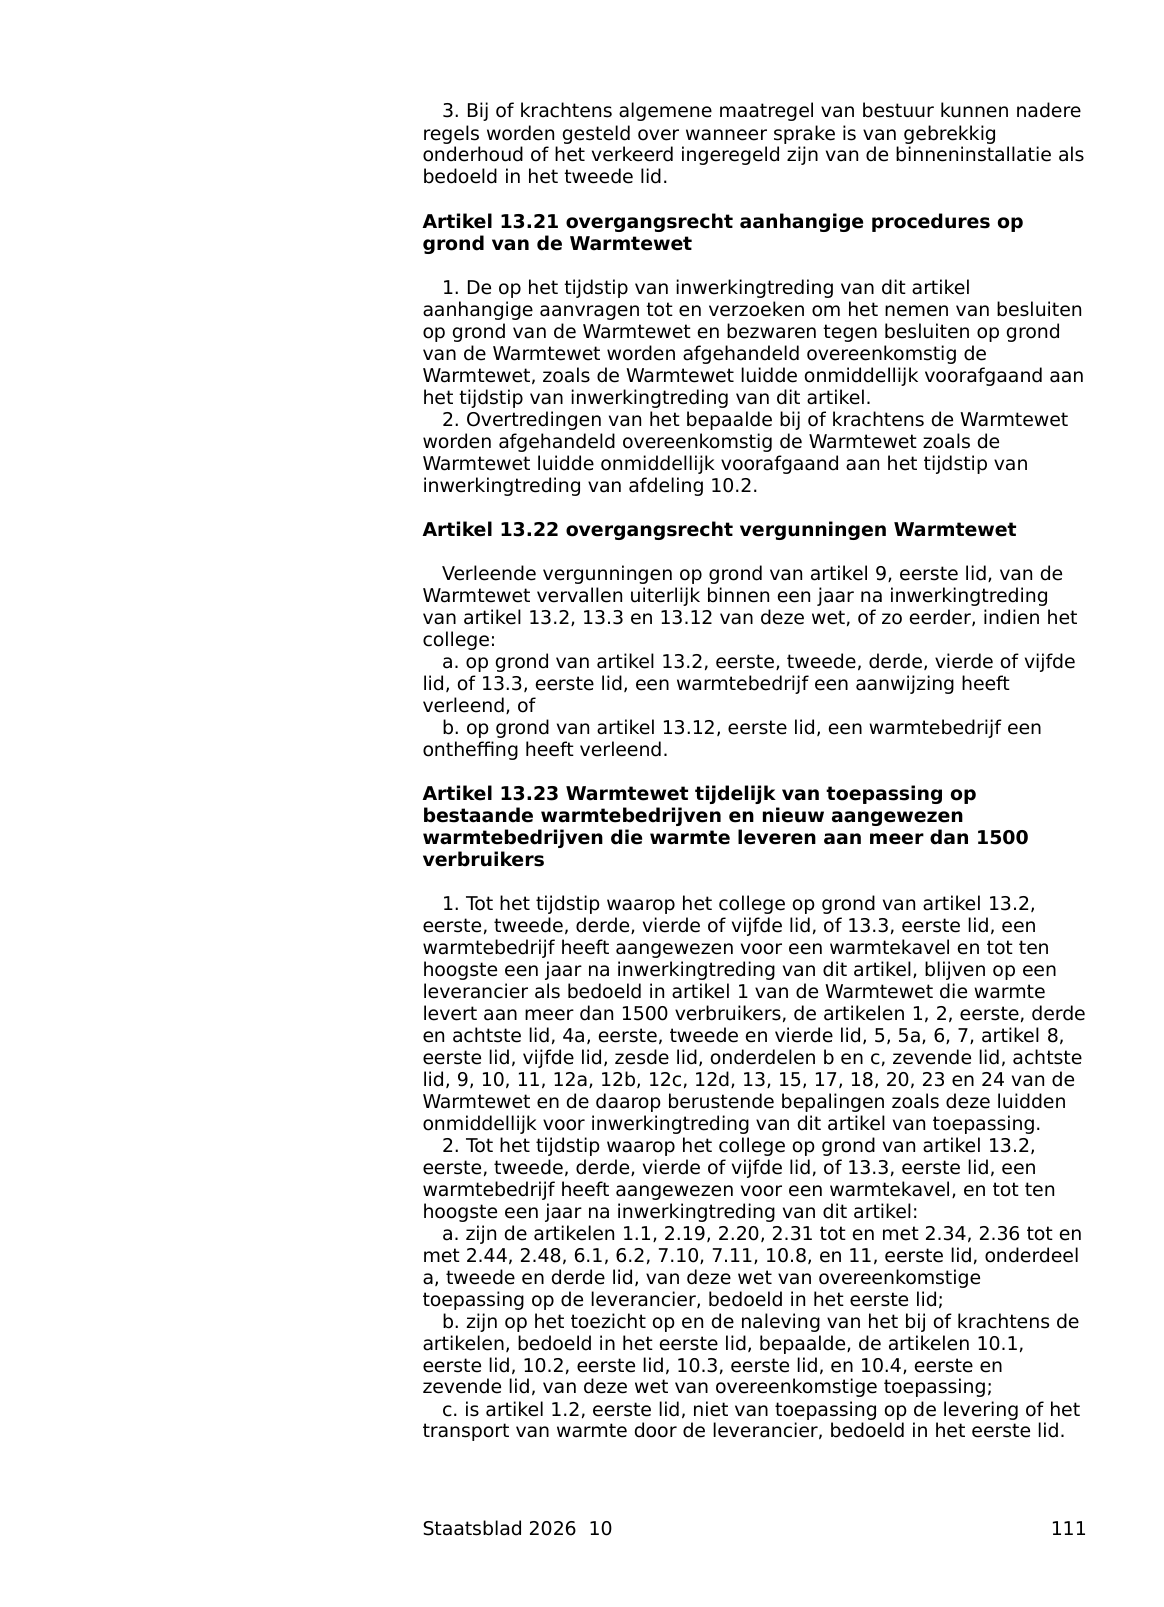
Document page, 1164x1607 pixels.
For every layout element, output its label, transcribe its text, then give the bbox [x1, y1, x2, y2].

text a. op grond van artikel 13.2, eerste, tweede, derde, vierde of vijfde lid, of 13.3, eerste lid, een warmtebedrijf een aanwijzing heeft verleend, of [422, 651, 1087, 717]
subtitle Artikel 13.21 overgangsrecht aanhangige procedures op grond van de Warmtewet [422, 211, 1087, 254]
subtitle Artikel 13.23 Warmtewet tijdelijk van toepassing op bestaande warmtebedrijven en nieuw aangewezen warmtebedrijven die warmte leveren aan meer dan 1500 verbruikers [422, 783, 1087, 871]
text 3. Bij of krachtens algemene maatregel van bestuur kunnen nadere regels worden gesteld over wanneer sprake is van gebrekkig onderhoud of het verkeerd ingeregeld zijn van de binneninstallatie als bedoeld in het tweede lid. [422, 100, 1087, 188]
text c. is artikel 1.2, eerste lid, niet van toepassing op de levering of het transport van warmte door de leverancier, bedoeld in het eerste lid. [422, 1398, 1087, 1442]
text 1. De op het tijdstip van inwerkingtreding van dit artikel aanhangige aanvragen tot en verzoeken om het nemen van besluiten op grond van de Warmtewet en bezwaren tegen besluiten op grond van de Warmtewet worden afgehandeld overeenkomstig de Warmtewet, zoals de Warmtewet luidde onmiddellijk voorafgaand aan het tijdstip van inwerkingtreding van dit artikel. [422, 277, 1087, 408]
text Verleende vergunningen op grond van artikel 9, eerste lid, van de Warmtewet vervallen uiterlijk binnen een jaar na inwerkingtreding van artikel 13.2, 13.3 en 13.12 van deze wet, of zo eerder, indien het college: [422, 563, 1087, 651]
text b. op grond van artikel 13.12, eerste lid, een warmtebedrijf een ontheffing heeft verleend. [422, 717, 1087, 761]
text 2. Overtredingen van het bepaalde bij of krachtens de Warmtewet worden afgehandeld overeenkomstig de Warmtewet zoals de Warmtewet luidde onmiddellijk voorafgaand aan het tijdstip van inwerkingtreding van afdeling 10.2. [422, 408, 1087, 496]
subtitle Artikel 13.22 overgangsrecht vergunningen Warmtewet [422, 519, 1087, 541]
text 2. Tot het tijdstip waarop het college op grond van artikel 13.2, eerste, tweede, derde, vierde of vijfde lid, of 13.3, eerste lid, een warmtebedrijf heeft aangewezen voor een warmtekavel, en tot ten hoogste een jaar na inwerkingtreding van dit artikel: [422, 1135, 1087, 1223]
text 1. Tot het tijdstip waarop het college op grond van artikel 13.2, eerste, tweede, derde, vierde of vijfde lid, of 13.3, eerste lid, een warmtebedrijf heeft aangewezen voor een warmtekavel en tot ten hoogste een jaar na inwerkingtreding van dit artikel, blijven op een leverancier als bedoeld in artikel 1 van de Warmtewet die warmte levert aan meer dan 1500 verbruikers, de artikelen 1, 2, eerste, derde en achtste lid, 4a, eerste, tweede en vierde lid, 5, 5a, 6, 7, artikel 8, eerste lid, vijfde lid, zesde lid, onderdelen b en c, zevende lid, achtste lid, 9, 10, 11, 12a, 12b, 12c, 12d, 13, 15, 17, 18, 20, 23 en 24 van de Warmtewet en de daarop berustende bepalingen zoals deze luidden onmiddellijk voor inwerkingtreding van dit artikel van toepassing. [422, 893, 1087, 1135]
text b. zijn op het toezicht op en de naleving van het bij of krachtens de artikelen, bedoeld in het eerste lid, bepaalde, de artikelen 10.1, eerste lid, 10.2, eerste lid, 10.3, eerste lid, en 10.4, eerste en zevende lid, van deze wet van overeenkomstige toepassing; [422, 1311, 1087, 1398]
text a. zijn de artikelen 1.1, 2.19, 2.20, 2.31 tot en met 2.34, 2.36 tot en met 2.44, 2.48, 6.1, 6.2, 7.10, 7.11, 10.8, en 11, eerste lid, onderdeel a, tweede en derde lid, van deze wet van overeenkomstige toepassing op de leverancier, bedoeld in het eerste lid; [422, 1223, 1087, 1311]
